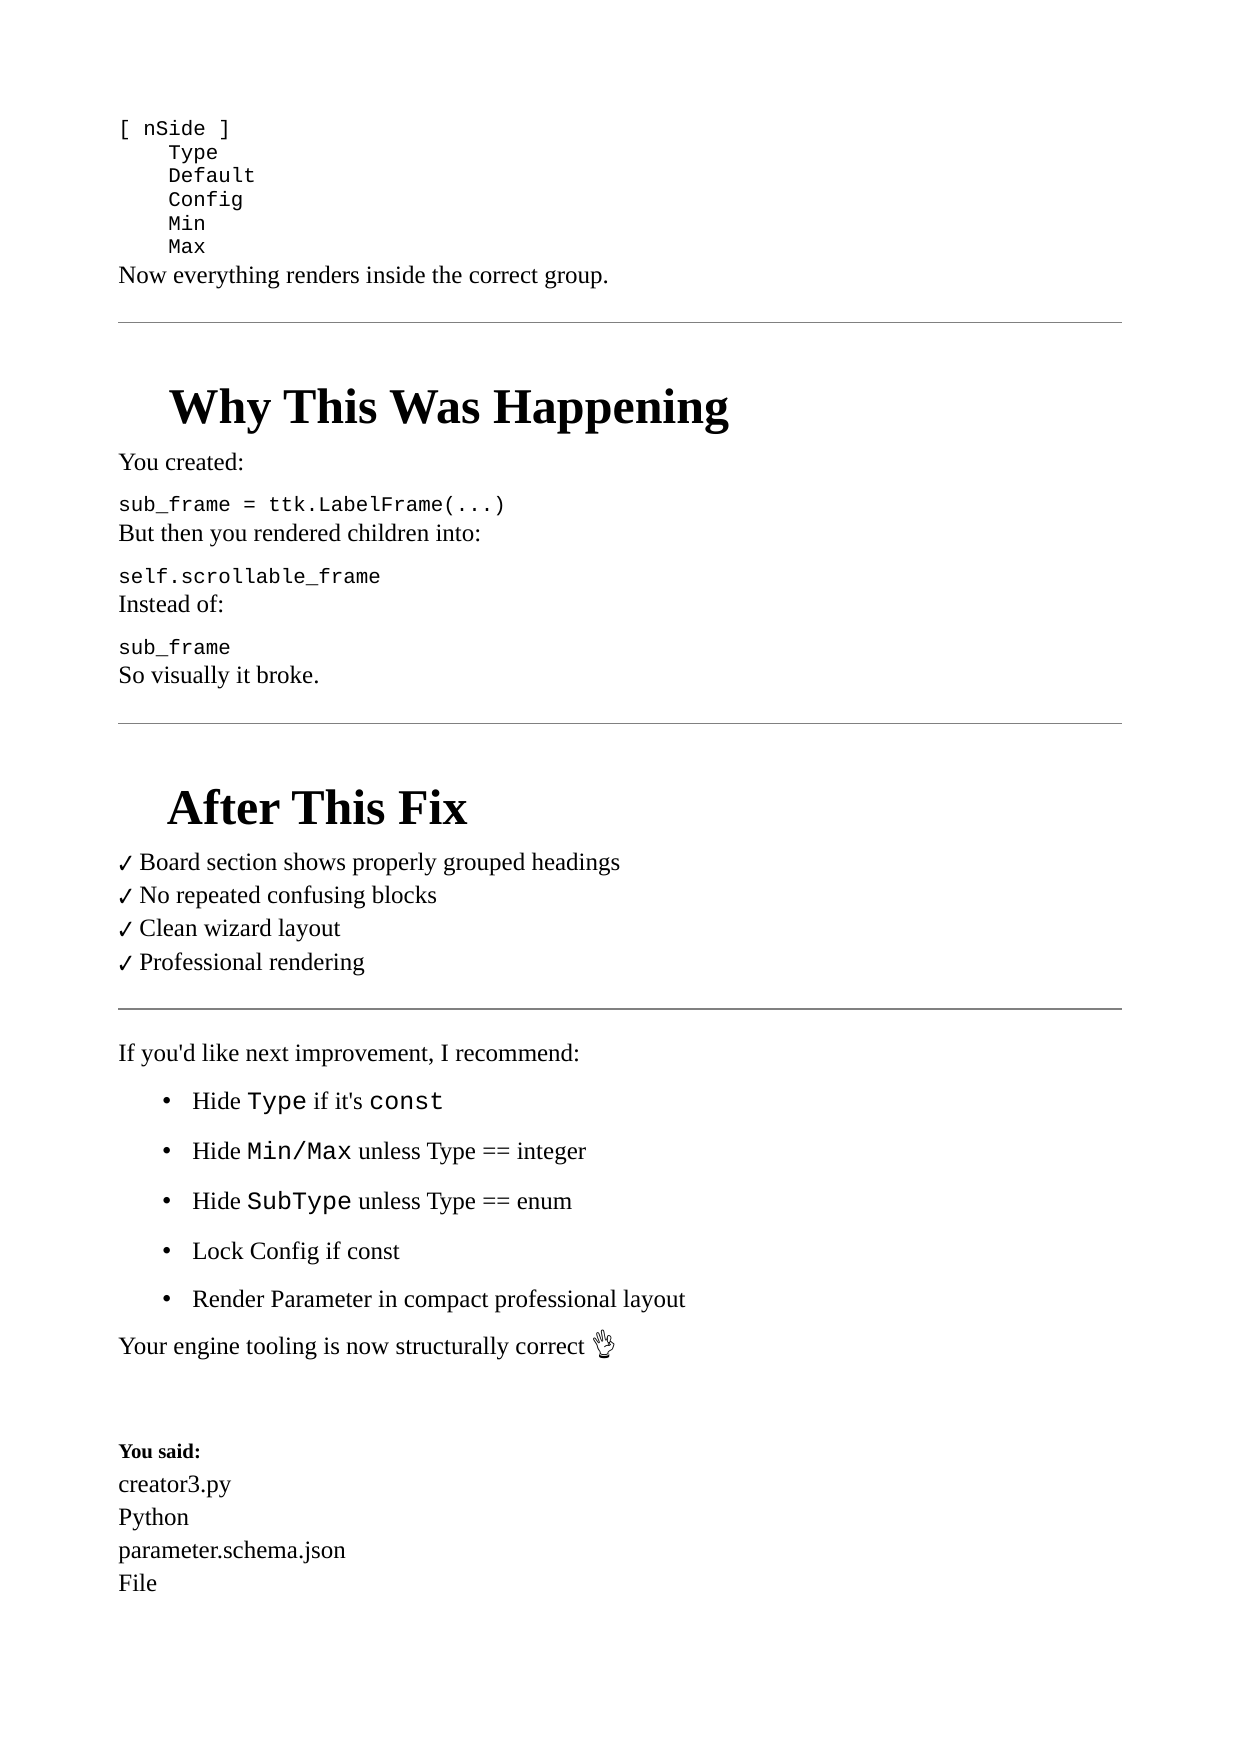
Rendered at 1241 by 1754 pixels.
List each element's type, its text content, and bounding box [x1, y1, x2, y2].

list Render Parameter in compact professional layout [162, 1284, 1122, 1312]
text Python [118, 1502, 1122, 1531]
text parameter.schema.json [118, 1535, 1122, 1564]
text Max [118, 236, 1122, 260]
text Your engine tooling is now structurally correct 👌 [118, 1331, 1122, 1360]
list Hide SubType unless Type == enum [162, 1186, 1122, 1217]
text Config [118, 189, 1122, 213]
subtitle ✅ After This Fix [118, 777, 1122, 835]
text Now everything renders inside the correct group. [118, 260, 1122, 289]
text creator3.py [118, 1469, 1122, 1498]
text So visually it broke. [118, 661, 1122, 689]
text File [118, 1568, 1122, 1597]
text If you'd like next improvement, I recommend: [118, 1038, 1122, 1067]
text Default [118, 165, 1122, 189]
text self.scrollable_frame [118, 566, 1122, 589]
text sub_frame = ttk.LabelFrame(...) [118, 494, 1122, 518]
list Hide Type if it's const [162, 1086, 1122, 1117]
text [ nSide ] [118, 118, 1122, 142]
text Type [118, 142, 1122, 165]
list Lock Config if const [162, 1236, 1122, 1265]
subtitle You said: [118, 1439, 1122, 1463]
text ✔ Board section shows properly grouped headings ✔ No repeated confusing blocks ✔ Clean wizard layout ✔ Professional rendering [118, 847, 1122, 975]
text sub_frame [118, 637, 1122, 661]
text But then you rendered children into: [118, 518, 1122, 547]
text You created: [118, 447, 1122, 476]
list Hide Min/Max unless Type == integer [162, 1136, 1122, 1167]
text Min [118, 213, 1122, 236]
text Instead of: [118, 589, 1122, 618]
subtitle 🎯 Why This Was Happening [118, 377, 1122, 434]
